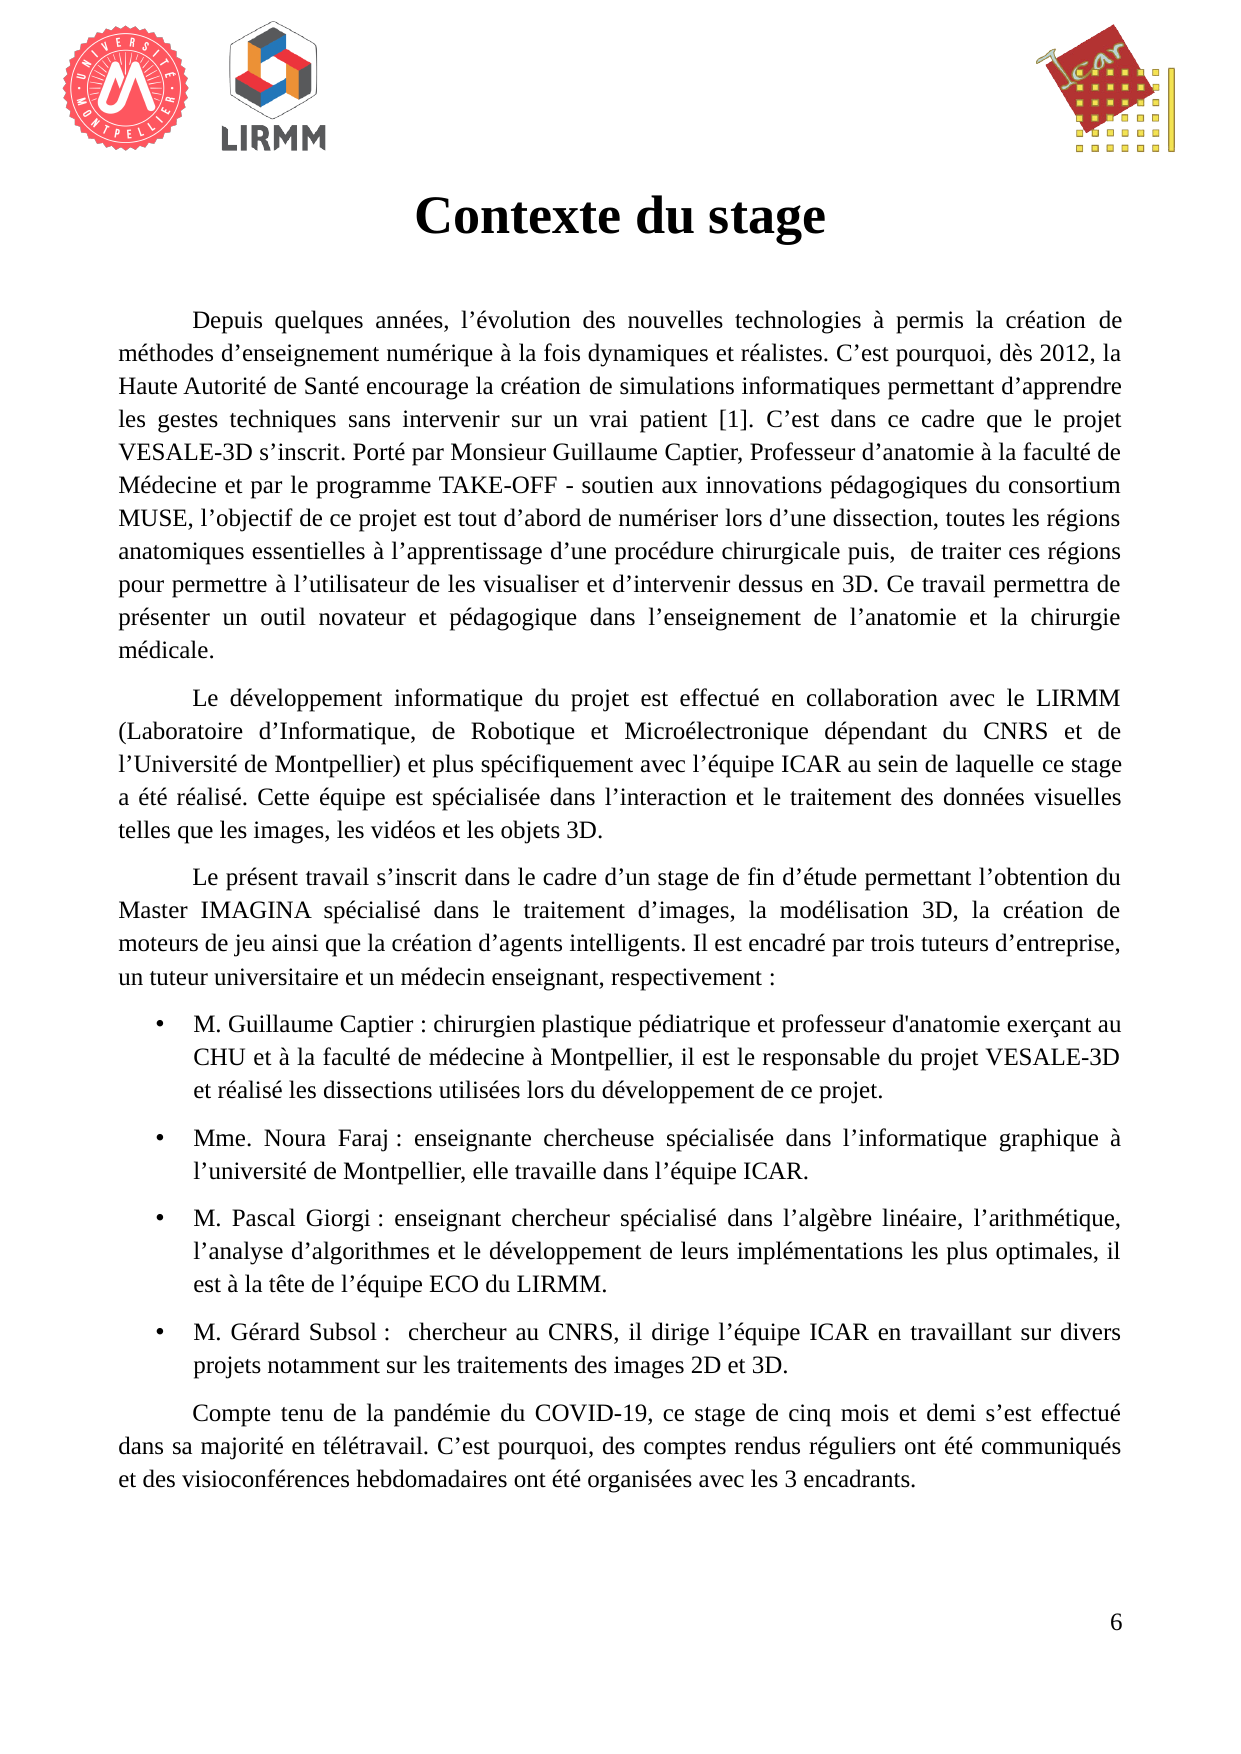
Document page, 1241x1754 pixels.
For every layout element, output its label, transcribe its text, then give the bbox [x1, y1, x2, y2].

subtitle Contexte du stage [118, 183, 1122, 245]
picture [203, 16, 343, 155]
list M. Pascal Giorgi : enseignant chercheur spécialisé dans l’algèbre linéaire, l’arithmétique, l’analyse d’algorithmes et le développement de leurs implémentations les plus optimales, il est à la tête de l’équipe ECO du LIRMM. [156, 1203, 1122, 1298]
picture [57, 13, 201, 156]
list Mme. Noura Faraj : enseignante chercheuse spécialisée dans l’informatique graphique à l’université de Montpellier, elle travaille dans l’équipe ICAR. [156, 1123, 1122, 1184]
list M. Guillaume Captier : chirurgien plastique pédiatrique et professeur d'anatomie exerçant au CHU et à la faculté de médecine à Montpellier, il est le responsable du projet VESALE-3D et réalisé les dissections utilisées lors du développement de ce projet. [156, 1009, 1122, 1104]
text Depuis quelques années, l’évolution des nouvelles technologies à permis la création de méthodes d’enseignement numérique à la fois dynamiques et réalistes. C’est pourquoi, dès 2012, la Haute Autorité de Santé encourage la création de simulations informatiques permettant d’apprendre les gestes techniques sans intervenir sur un vrai patient [1]. C’est dans ce cadre que le projet VESALE-3D s’inscrit. Porté par Monsieur Guillaume Captier, Professeur d’anatomie à la faculté de Médecine et par le programme TAKE-OFF - soutien aux innovations pédagogiques du consortium MUSE, l’objectif de ce projet est tout d’abord de numériser lors d’une dissection, toutes les régions anatomiques essentielles à l’apprentissage d’une procédure chirurgicale puis, de traiter ces régions pour permettre à l’utilisateur de les visualiser et d’intervenir dessus en 3D. Ce travail permettra de présenter un outil novateur et pédagogique dans l’enseignement de l’anatomie et la chirurgie médicale. [118, 305, 1122, 664]
text Le présent travail s’inscrit dans le cadre d’un stage de fin d’étude permettant l’obtention du Master IMAGINA spécialisé dans le traitement d’images, la modélisation 3D, la création de moteurs de jeu ainsi que la création d’agents intelligents. Il est encadré par trois tuteurs d’entreprise, un tuteur universitaire et un médecin enseignant, respectivement : [118, 862, 1122, 990]
text Le développement informatique du projet est effectué en collaboration avec le LIRMM (Laboratoire d’Informatique, de Robotique et Microélectronique dépendant du CNRS et de l’Université de Montpellier) et plus spécifiquement avec l’équipe ICAR au sein de laquelle ce stage a été réalisé. Cette équipe est spécialisée dans l’interaction et le traitement des données visuelles telles que les images, les vidéos et les objets 3D. [118, 683, 1122, 844]
picture [1025, 6, 1177, 154]
text Compte tenu de la pandémie du COVID-19, ce stage de cinq mois et demi s’est effectué dans sa majorité en télétravail. C’est pourquoi, des comptes rendus réguliers ont été communiqués et des visioconférences hebdomadaires ont été organisées avec les 3 encadrants. [118, 1398, 1122, 1492]
list M. Gérard Subsol : chercheur au CNRS, il dirige l’équipe ICAR en travaillant sur divers projets notamment sur les traitements des images 2D et 3D. [156, 1317, 1122, 1379]
